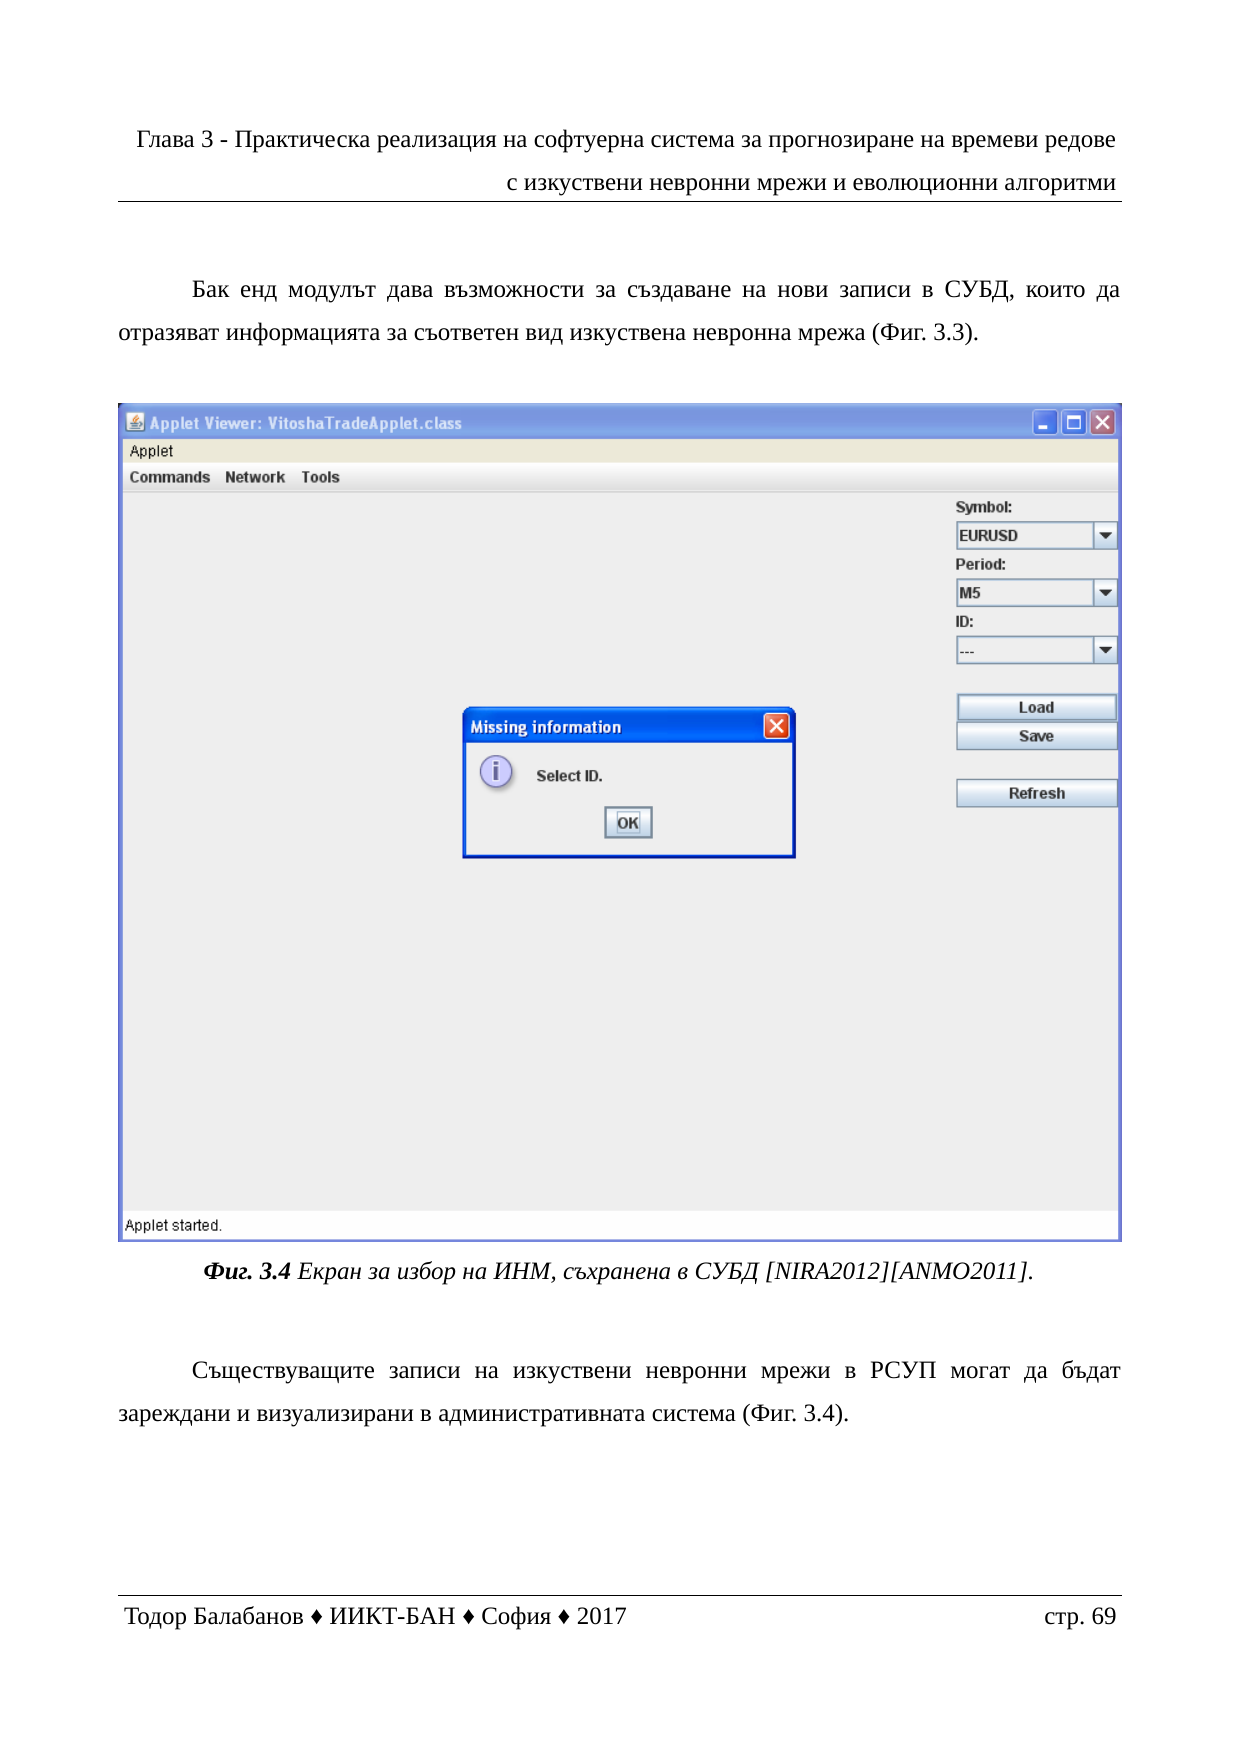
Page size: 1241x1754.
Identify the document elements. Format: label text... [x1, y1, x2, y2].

text Фиг. 3.4 Екран за избор на ИНМ, съхранена в СУБД [NIRA2012][ANMO2011]. [118, 1242, 1122, 1285]
picture [118, 403, 1122, 1242]
text Съществуващите записи на изкуствени невронни мрежи в РСУП могат да бъдат зареждани и визуализирани в административната система (Фиг. 3.4). [118, 1355, 1122, 1427]
text Бак енд модулът дава възможности за създаване на нови записи в СУБД, които да отразяват информацията за съответен вид изкуствена невронна мрежа (Фиг. 3.3). [118, 274, 1122, 346]
